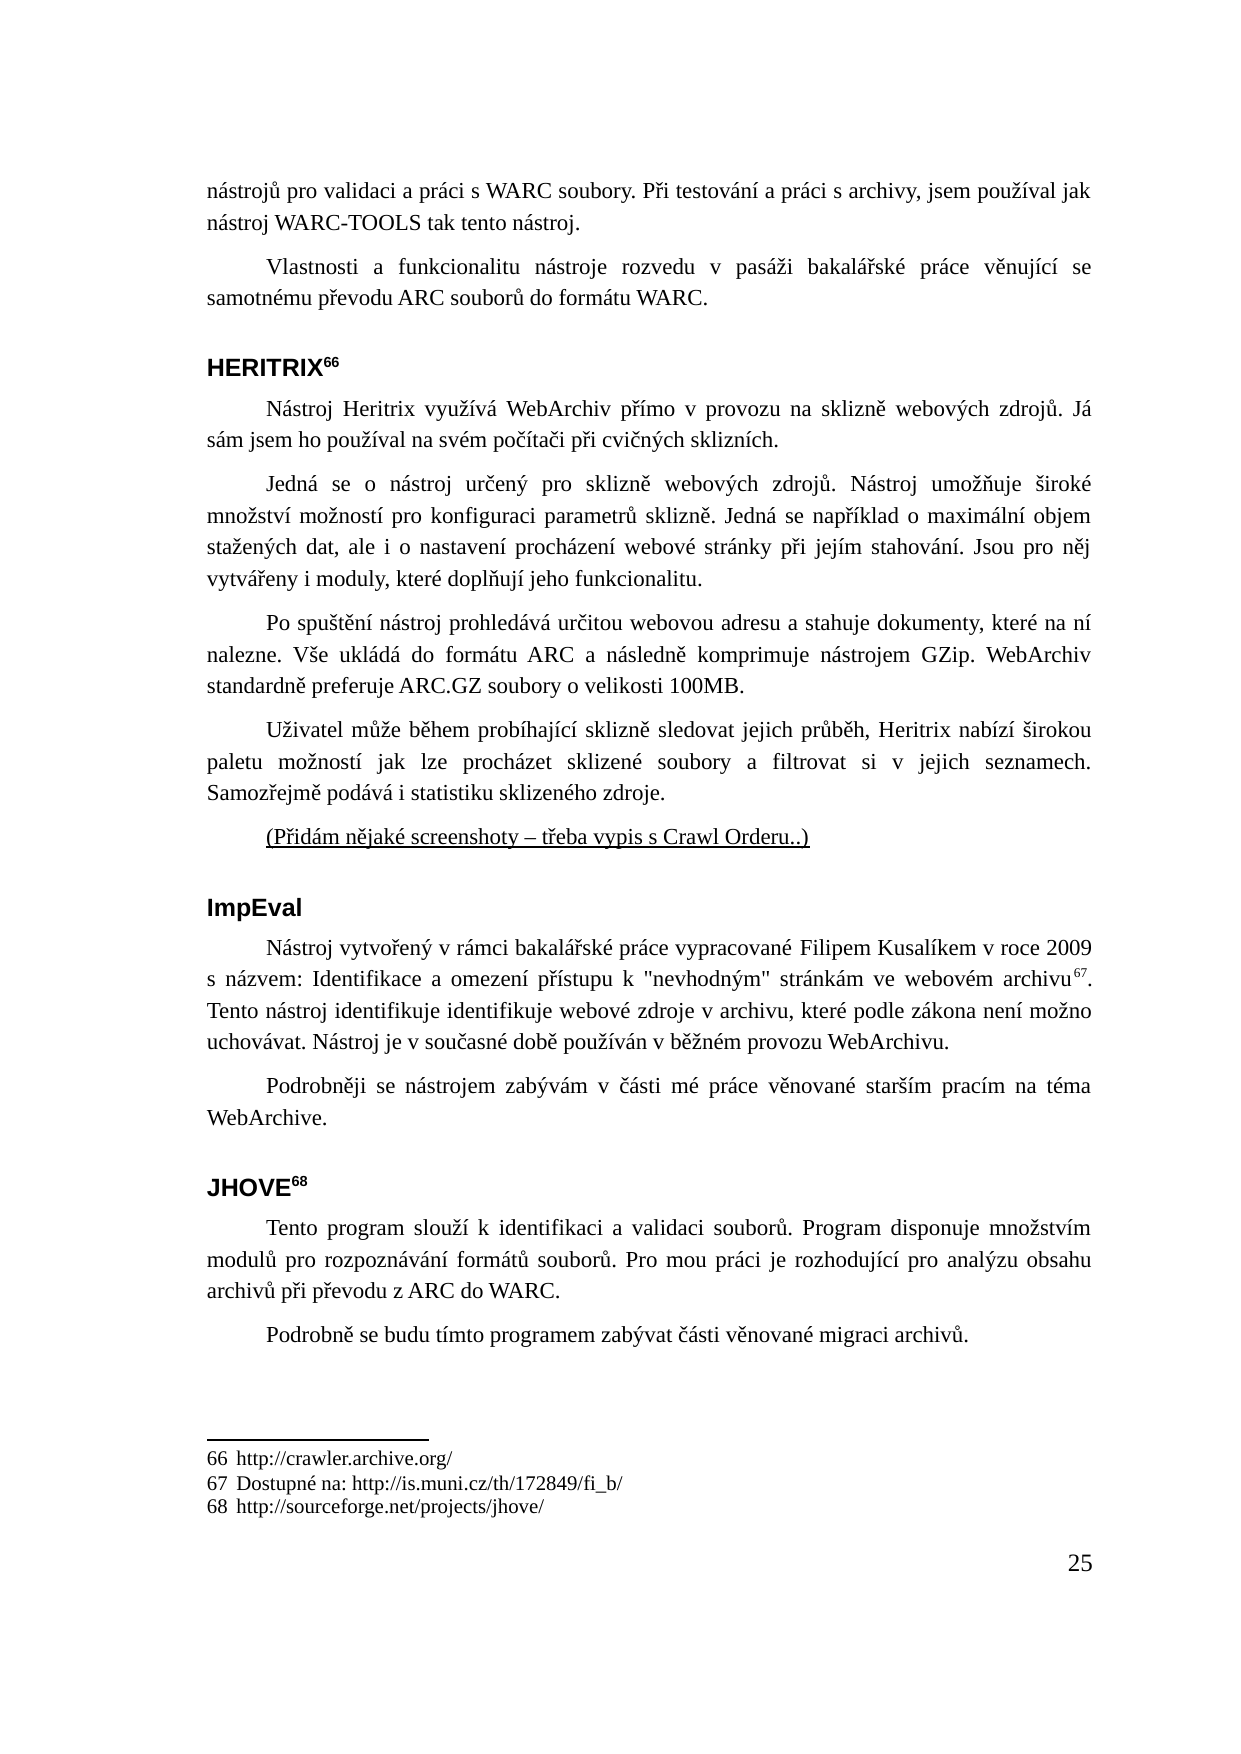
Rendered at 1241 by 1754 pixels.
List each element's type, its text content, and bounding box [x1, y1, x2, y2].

text Tento program slouží k identifikaci a validaci souborů. Program disponuje množstvím modulů pro rozpoznávání formátů souborů. Pro mou práci je rozhodující pro analýzu obsahu archivů při převodu z ARC do WARC. [207, 1214, 1093, 1304]
text Vlastnosti a funkcionalitu nástroje rozvedu v pasáži bakalářské práce věnující se samotnému převodu ARC souborů do formátu WARC. [207, 253, 1093, 311]
subtitle HERITRIX [207, 353, 1093, 382]
text http://sourceforge.net/projects/jhove/ [207, 1494, 1093, 1518]
text Uživatel může během probíhající sklizně sledovat jejich průběh, Heritrix nabízí širokou paletu možností jak lze procházet sklizené soubory a filtrovat si v jejich seznamech. Samozřejmě podává i statistiku sklizeného zdroje. [207, 716, 1093, 806]
text (Přidám nějaké screenshoty – třeba vypis s Crawl Orderu..) [207, 823, 1093, 850]
subtitle ImpEval [207, 892, 1093, 921]
text Nástroj Heritrix využívá WebArchiv přímo v provozu na sklizně webových zdrojů. Já sám jsem ho používal na svém počítači při cvičných sklizních. [207, 395, 1093, 453]
text Nástroj vytvořený v rámci bakalářské práce vypracované Filipem Kusalíkem v roce 2009 s názvem: Identifikace a omezení přístupu k "nevhodným" stránkám ve webovém archivu. Tento nástroj identifikuje identifikuje webové zdroje v archivu, které podle zákona není možno uchovávat. Nástroj je v současné době používán v běžném provozu WebArchivu. [207, 934, 1093, 1055]
text nástrojů pro validaci a práci s WARC soubory. Při testování a práci s archivy, jsem používal jak nástroj WARC-TOOLS tak tento nástroj. [207, 177, 1093, 235]
text Dostupné na: http://is.muni.cz/th/172849/fi_b/ [207, 1470, 1093, 1494]
text Jedná se o nástroj určený pro sklizně webových zdrojů. Nástroj umožňuje široké množství možností pro konfiguraci parametrů sklizně. Jedná se například o maximální objem stažených dat, ale i o nastavení procházení webové stránky při jejím stahování. Jsou pro něj vytvářeny i moduly, které doplňují jeho funkcionalitu. [207, 470, 1093, 591]
text Podrobně se budu tímto programem zabývat části věnované migraci archivů. [207, 1322, 1093, 1348]
subtitle JHOVE [207, 1173, 1093, 1202]
text Podrobněji se nástrojem zabývám v části mé práce věnované starším pracím na téma WebArchive. [207, 1072, 1093, 1130]
text http://crawler.archive.org/ [207, 1446, 1093, 1470]
text Po spuštění nástroj prohledává určitou webovou adresu a stahuje dokumenty, které na ní nalezne. Vše ukládá do formátu ARC a následně komprimuje nástrojem GZip. WebArchiv standardně preferuje ARC.GZ soubory o velikosti 100MB. [207, 609, 1093, 698]
